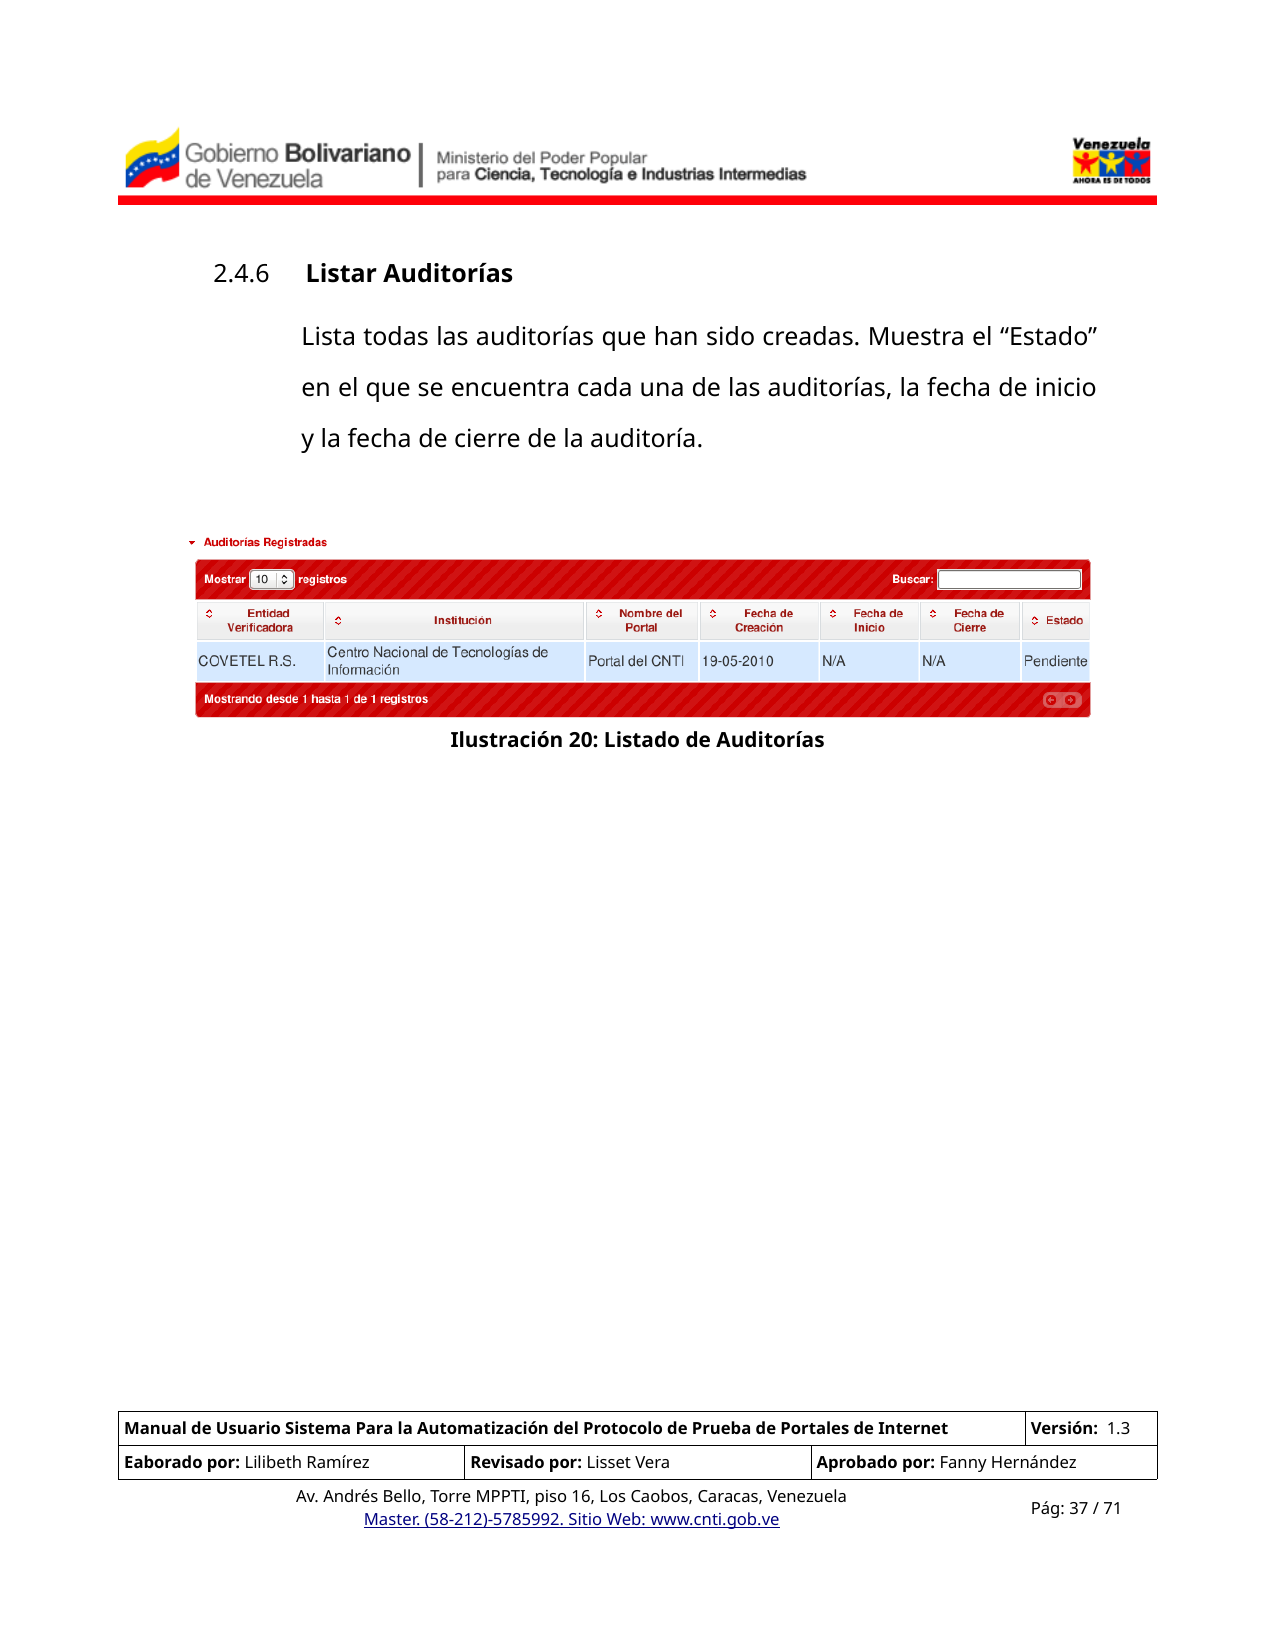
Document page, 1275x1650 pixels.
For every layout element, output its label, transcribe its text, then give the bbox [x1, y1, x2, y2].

subtitle Listar Auditorías [118, 255, 1157, 289]
picture [183, 530, 1097, 725]
text Lista todas las auditorías que han sido creadas. Muestra el “Estado” en el que se encuentra cada una de las auditorías, la fecha de inicio y la fecha de cierre de la auditoría. [301, 318, 1098, 454]
text Ilustración 20: Listado de Auditorías [162, 725, 1113, 753]
picture [118, 119, 1157, 205]
